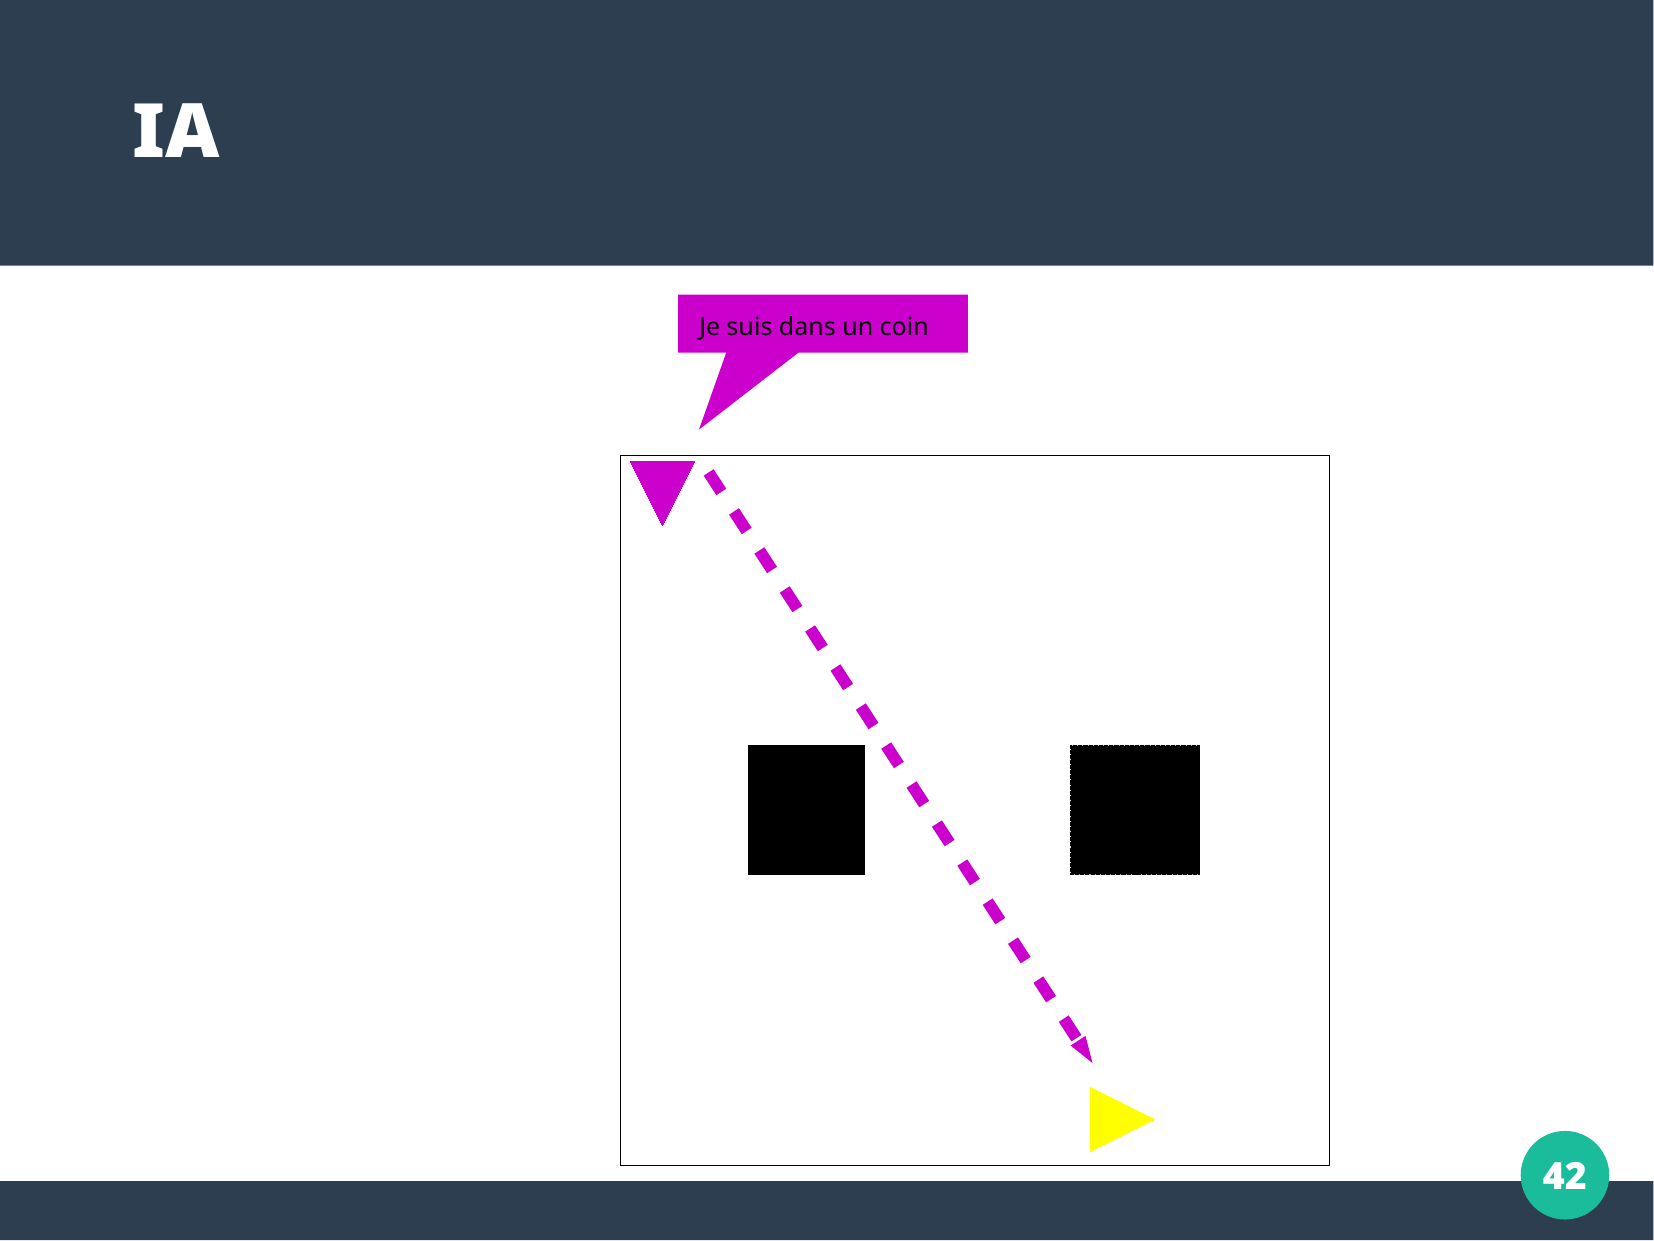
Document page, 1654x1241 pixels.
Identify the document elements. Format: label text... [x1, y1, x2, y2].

text_box [678, 294, 968, 430]
text_box Je suis dans un coin [684, 301, 1155, 348]
title IA [59, 49, 1595, 207]
text_box [620, 455, 1330, 1166]
